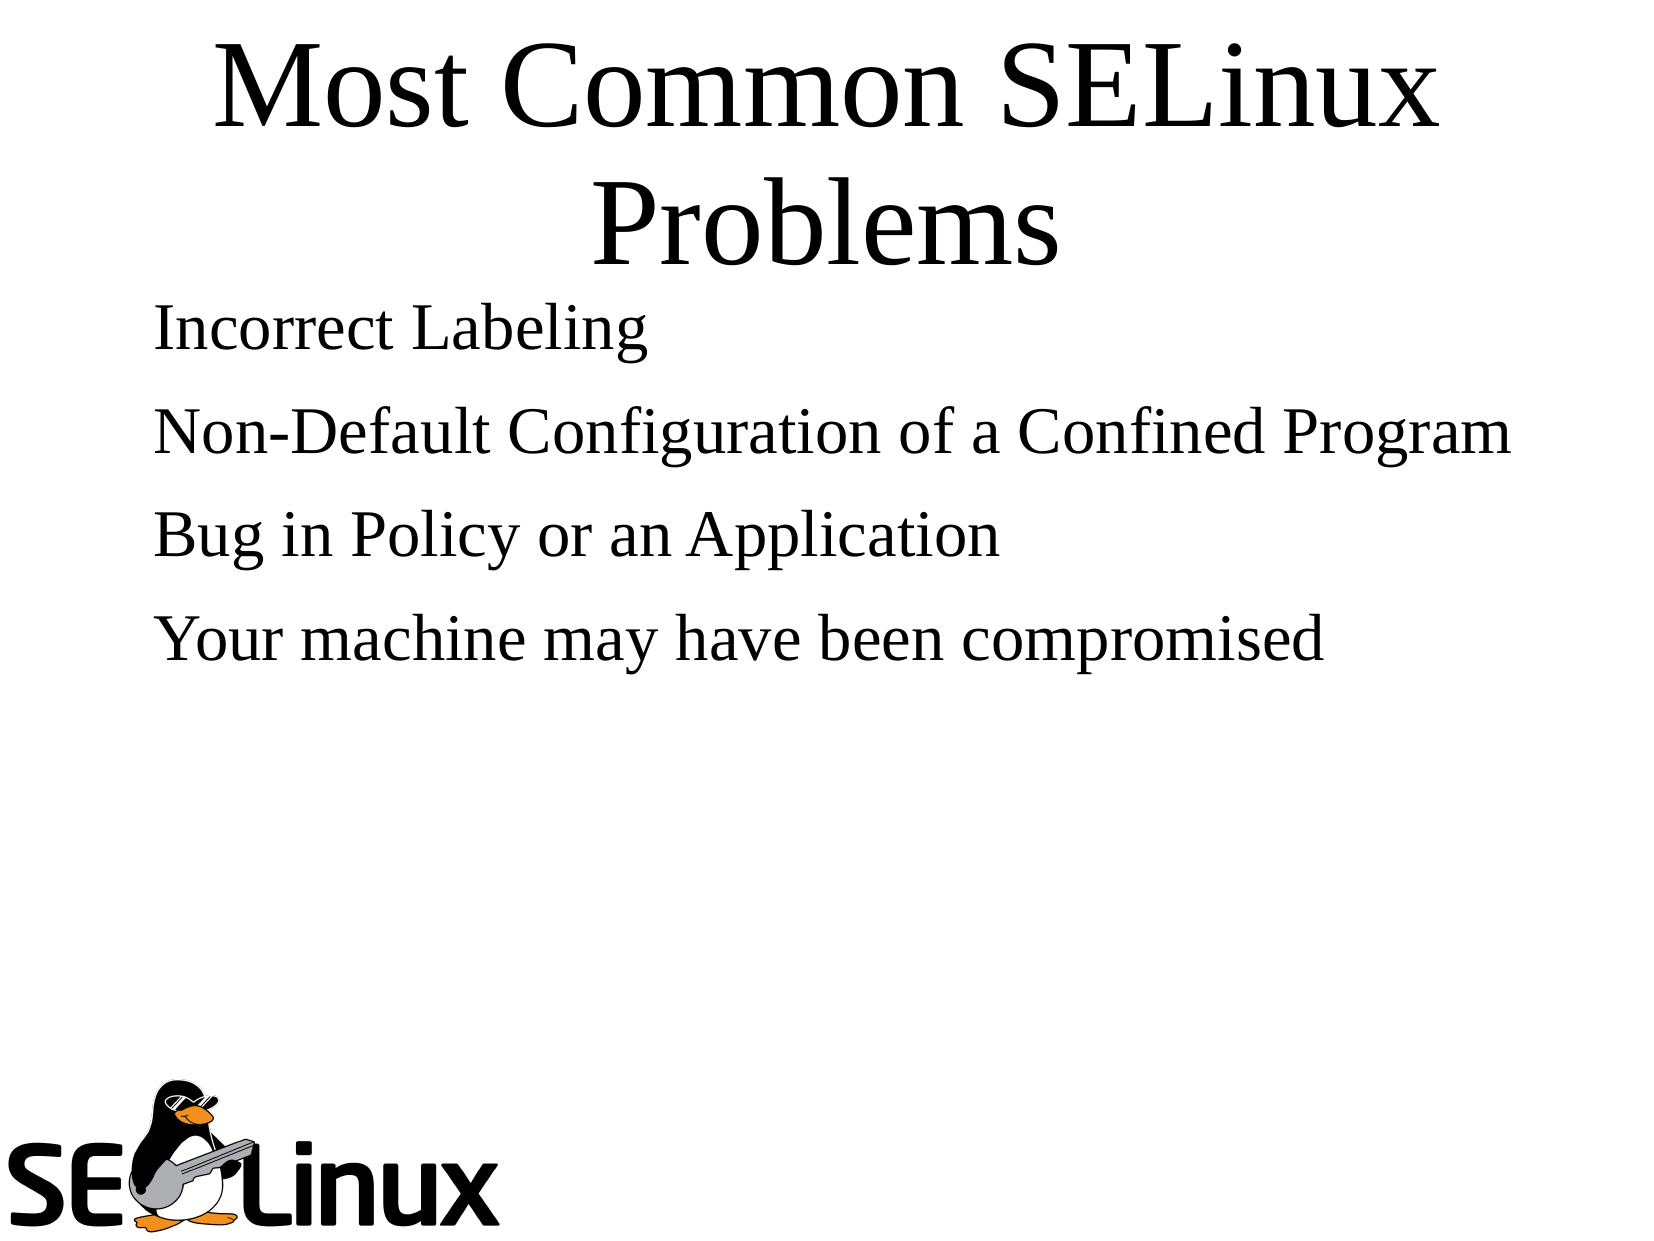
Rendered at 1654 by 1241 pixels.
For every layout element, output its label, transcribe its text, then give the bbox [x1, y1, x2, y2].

list Incorrect Labeling Non-Default Configuration of a Confined Program Bug in Policy or an Application Your machine may have been compromised [82, 290, 1571, 1010]
title Most Common SELinux Problems [82, 14, 1571, 290]
picture [0, 919, 526, 1241]
